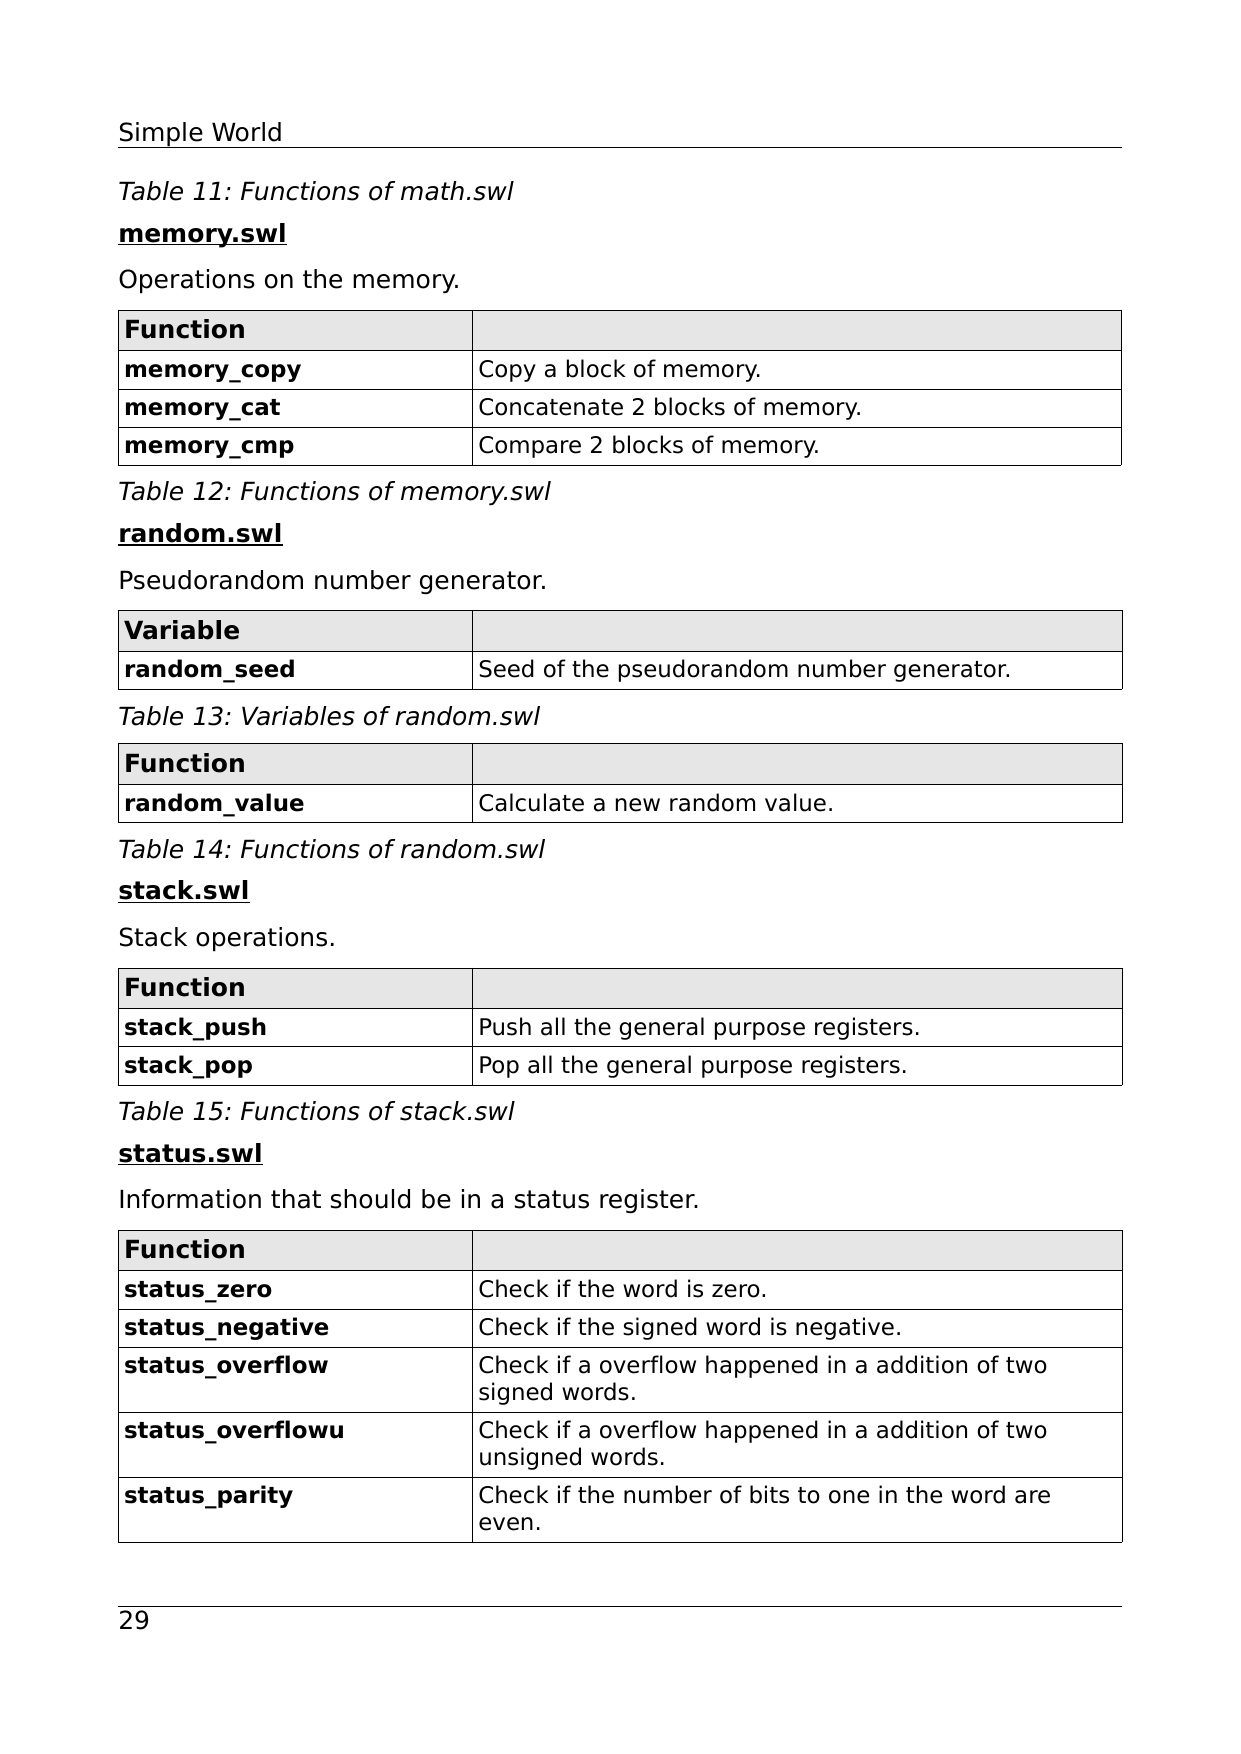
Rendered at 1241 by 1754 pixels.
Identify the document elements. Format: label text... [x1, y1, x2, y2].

table_header Function [119, 311, 472, 350]
table_cell status_parity [119, 1478, 472, 1542]
title memory.swl [118, 219, 1122, 248]
text Pseudorandom number generator. [118, 566, 1122, 595]
table_cell Calculate a new random value. [473, 785, 1122, 822]
table_cell status_overflow [119, 1348, 472, 1412]
table_header Function [119, 969, 472, 1008]
table_cell Concatenate 2 blocks of memory. [473, 390, 1121, 427]
table_cell random_seed [119, 652, 472, 689]
table_header Variable [119, 611, 472, 651]
table_cell status_zero [119, 1271, 472, 1309]
table_cell stack_pop [119, 1047, 472, 1084]
table_cell status_overflowu [119, 1413, 472, 1477]
table_header [473, 611, 1122, 651]
text Table 12: Functions of memory.swl [118, 478, 1122, 507]
title status.swl [118, 1139, 1122, 1168]
title stack.swl [118, 877, 1122, 906]
table_header Function [119, 1231, 472, 1270]
text Stack operations. [118, 923, 1122, 953]
table_cell random_value [119, 785, 472, 822]
text Table 15: Functions of stack.swl [118, 1097, 1122, 1126]
table_cell Push all the general purpose registers. [473, 1009, 1122, 1046]
table_header [473, 1231, 1122, 1270]
table_cell Check if the number of bits to one in the word are even. [473, 1478, 1122, 1542]
table_cell stack_push [119, 1009, 472, 1046]
text Operations on the memory. [118, 266, 1122, 295]
table_cell Seed of the pseudorandom number generator. [473, 652, 1122, 689]
text Table 14: Functions of random.swl [118, 835, 1122, 864]
table_cell Copy a block of memory. [473, 351, 1121, 388]
table_cell Check if a overflow happened in a addition of two unsigned words. [473, 1413, 1122, 1477]
table_header [473, 311, 1121, 350]
table_cell Pop all the general purpose registers. [473, 1047, 1122, 1084]
table_cell status_negative [119, 1310, 472, 1347]
text Information that should be in a status register. [118, 1186, 1122, 1215]
table_cell Check if the signed word is negative. [473, 1310, 1122, 1347]
text Table 11: Functions of math.swl [118, 177, 1122, 206]
title random.swl [118, 519, 1122, 548]
table_cell Check if the word is zero. [473, 1271, 1122, 1309]
text Table 13: Variables of random.swl [118, 702, 1122, 731]
table_cell Compare 2 blocks of memory. [473, 428, 1121, 465]
table_header [473, 744, 1122, 784]
table_header [473, 969, 1122, 1008]
table_cell memory_cmp [119, 428, 472, 465]
table_header Function [119, 744, 472, 784]
table_cell memory_cat [119, 390, 472, 427]
table_cell Check if a overflow happened in a addition of two signed words. [473, 1348, 1122, 1412]
table_cell memory_copy [119, 351, 472, 388]
